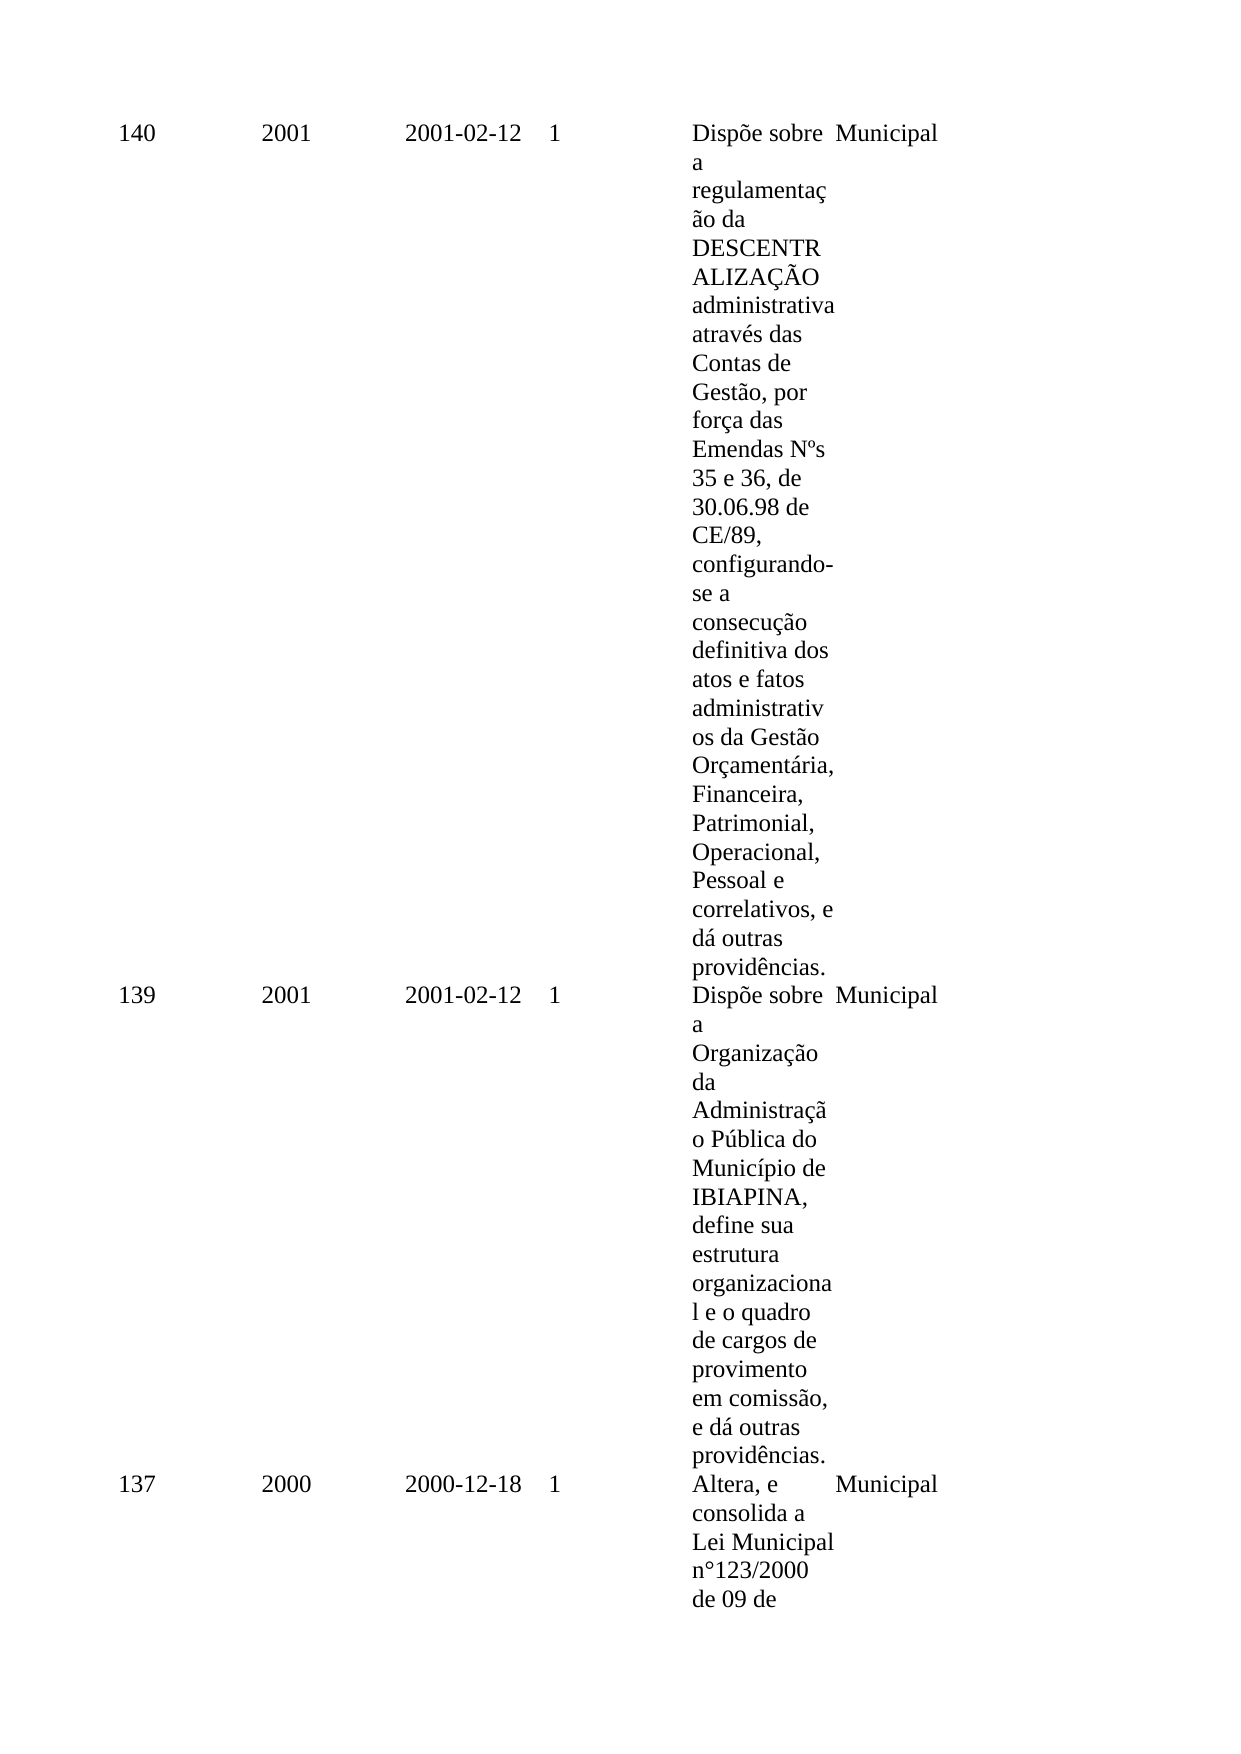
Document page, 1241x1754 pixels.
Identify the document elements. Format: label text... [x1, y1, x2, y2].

table_cell 2001-02-12 [405, 118, 548, 981]
table_cell Municipal [835, 1469, 979, 1613]
table_cell 2000-12-18 [405, 1469, 548, 1613]
table_cell Municipal [835, 981, 979, 1469]
table_cell 140 [118, 118, 261, 981]
table_cell 1 [548, 118, 692, 981]
table_cell 2001-02-12 [405, 981, 548, 1469]
table_cell Altera, e consolida a Lei Municipal n°123/2000 de 09 de [692, 1469, 835, 1613]
table_cell 2000 [261, 1469, 405, 1613]
table_cell 2001 [261, 981, 405, 1469]
table_cell 1 [548, 1469, 692, 1613]
table_cell Municipal [835, 118, 979, 981]
table_cell 139 [118, 981, 261, 1469]
table_cell [979, 981, 1122, 1469]
table_cell 1 [548, 981, 692, 1469]
table_cell 137 [118, 1469, 261, 1613]
table_cell [979, 118, 1122, 981]
table_cell [979, 1469, 1122, 1613]
table_cell 2001 [261, 118, 405, 981]
table_cell Dispõe sobre a Organização da Administração Pública do Município de IBIAPINA, define sua estrutura organizacional e o quadro de cargos de provimento em comissão, e dá outras providências. [692, 981, 835, 1469]
table_cell Dispõe sobre a regulamentação da DESCENTRALIZAÇÃO administrativa através das Contas de Gestão, por força das Emendas Nºs 35 e 36, de 30.06.98 de CE/89, configurando-se a consecução definitiva dos atos e fatos administrativos da Gestão Orçamentária, Financeira, Patrimonial, Operacional, Pessoal e correlativos, e dá outras providências. [692, 118, 835, 981]
